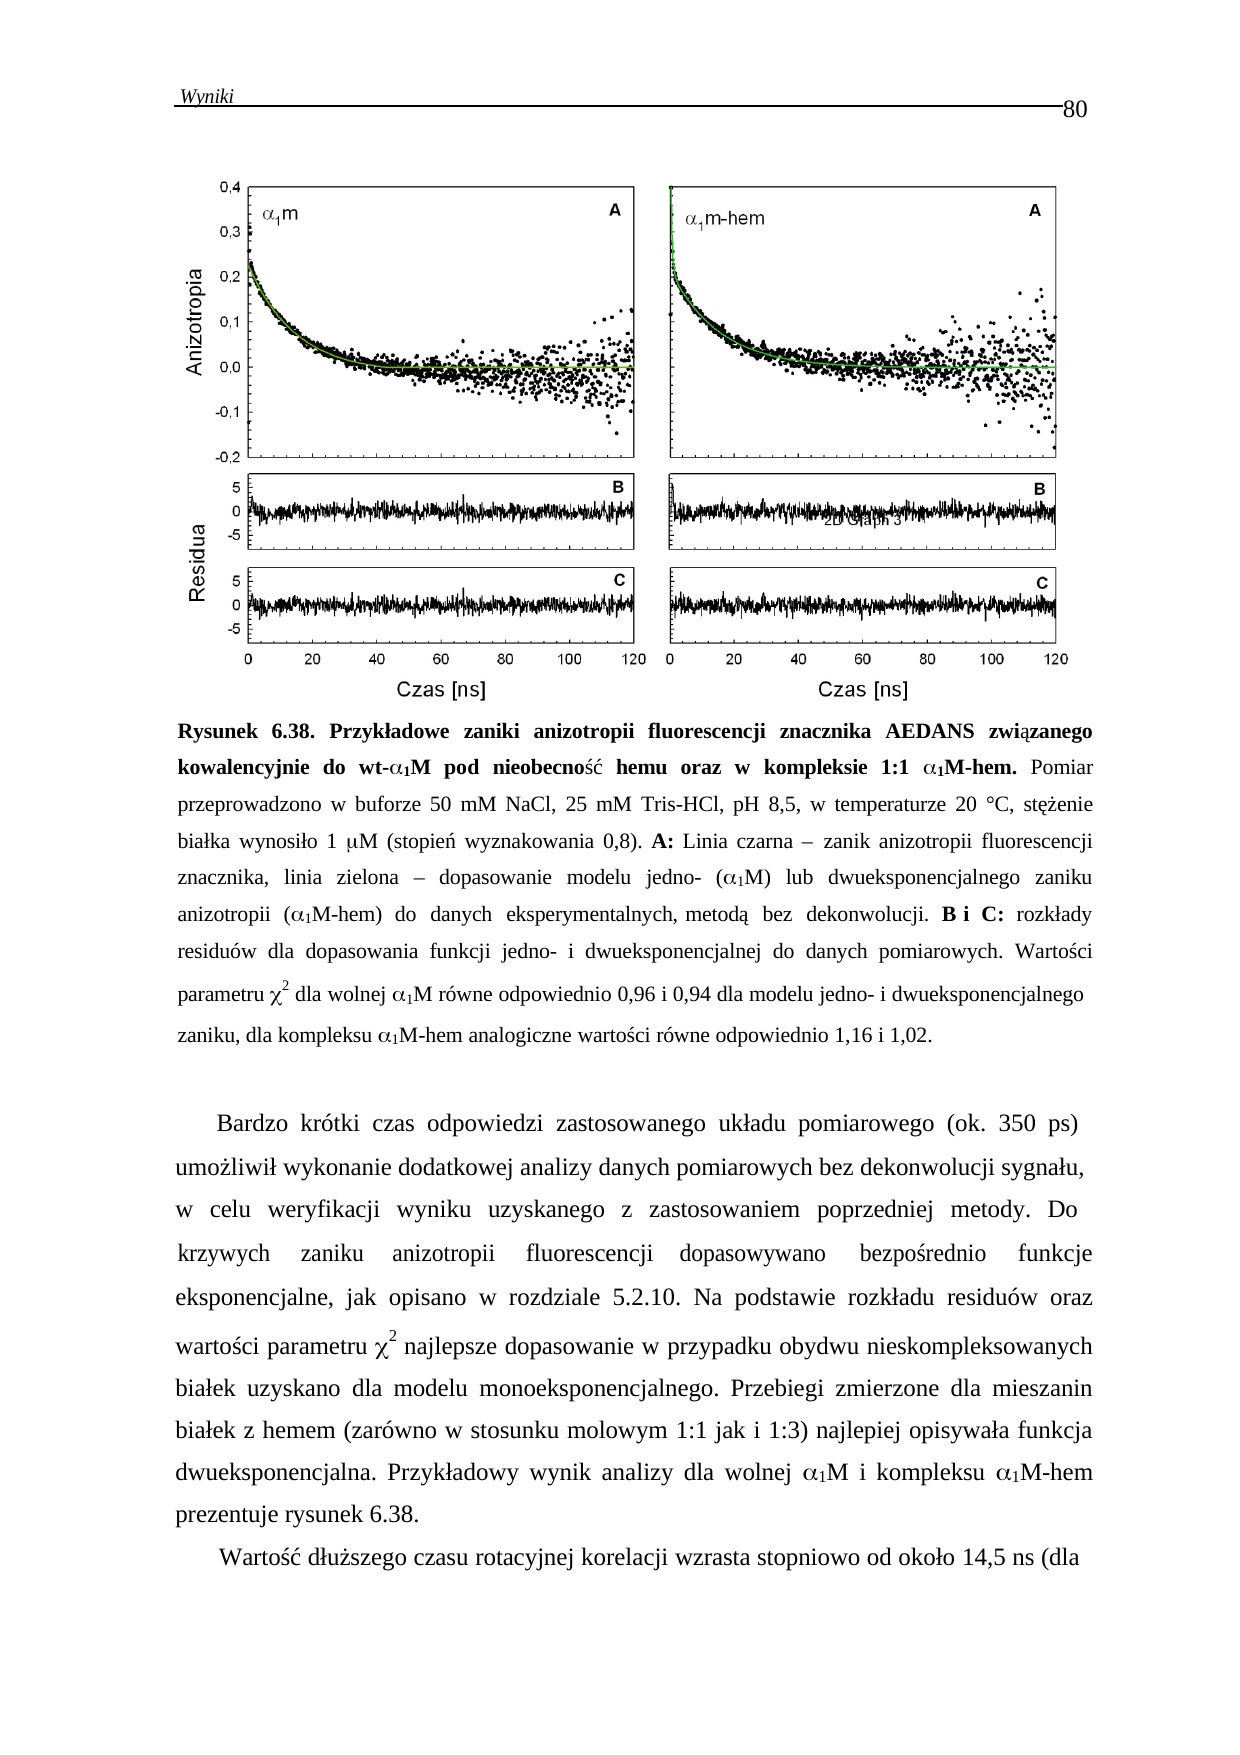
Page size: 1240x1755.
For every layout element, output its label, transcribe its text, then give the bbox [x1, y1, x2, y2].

text Wartość dłuższego czasu rotacyjnej korelacji wzrasta stopniowo od około 14,5 ns (dla [218, 1542, 1095, 1571]
text eksponencjalne, jak opisano w rozdziale 5.2.10. Na podstawie rozkładu residuów oraz wartości parametru 2 najlepsze dopasowanie w przypadku obydwu nieskompleksowanych białek uzyskano dla modelu monoeksponencjalnego. Przebiegi zmierzone dla mieszanin białek z hemem (zarówno w stosunku molowym 1:1 jak i 1:3) najlepiej opisywała funkcja dwueksponencjalna. Przykładowy wynik analizy dla wolnej 1M i kompleksu 1M-hem prezentuje rysunek 6.38. [175, 1282, 1093, 1528]
text umożliwił wykonanie dodatkowej analizy danych pomiarowych bez dekonwolucji sygnału, w celu weryfikacji wyniku uzyskanego z zastosowaniem poprzedniej metody. Do [175, 1138, 1093, 1223]
text krzywych zaniku anizotropii fluorescencji [177, 1239, 656, 1267]
text dopasowywano bezpośrednio funkcje [679, 1239, 1095, 1267]
text Bardzo krótki czas odpowiedzi zastosowanego układu pomiarowego (ok. 350 ps) [175, 1109, 1094, 1137]
text zaniku, dla kompleksu 1M-hem analogiczne wartości równe odpowiednio 1,16 i 1,02. [177, 1021, 1095, 1048]
text Wyniki 80 [174, 74, 1094, 111]
text Rysunek 6.38. Przykładowe zaniki anizotropii fluorescencji znacznika AEDANS związanego kowalencyjnie do wt-1M pod nieobecność hemu oraz w kompleksie 1:1 1M-hem. Pomiar przeprowadzono w buforze 50 mM NaCl, 25 mM Tris-HCl, pH 8,5, w temperaturze 20 °C, stężenie białka wynosiło 1 M (stopień wyznakowania 0,8). A: Linia czarna – zanik anizotropii fluorescencji znacznika, linia zielona – dopasowanie modelu jedno- (1M) lub dwueksponencjalnego zaniku anizotropii (1M-hem) do danych eksperymentalnych, metodą bez dekonwolucji. B i C: rozkłady residuów dla dopasowania funkcji jedno- i dwueksponencjalnej do danych pomiarowych. Wartości parametru 2 dla wolnej 1M równe odpowiednio 0,96 i 0,94 dla modelu jedno- i dwueksponencjalnego [177, 718, 1093, 1007]
